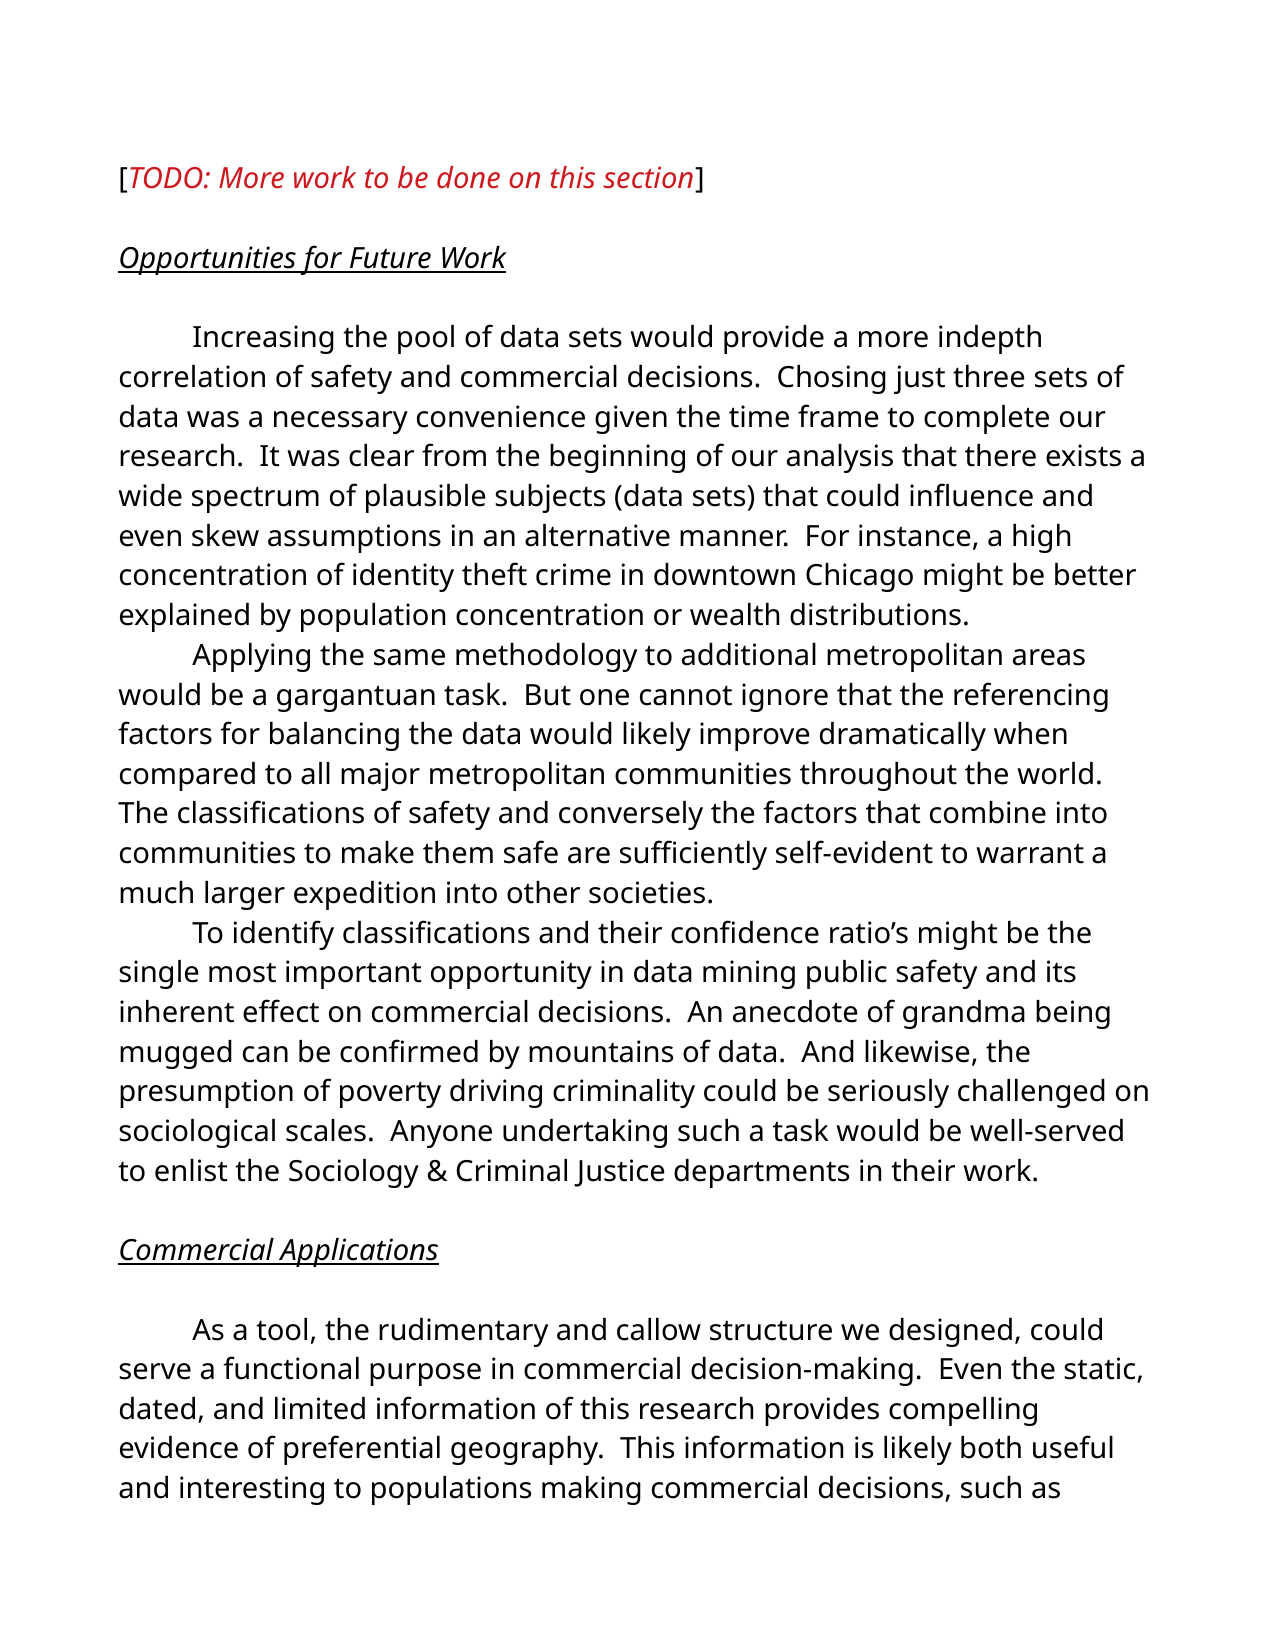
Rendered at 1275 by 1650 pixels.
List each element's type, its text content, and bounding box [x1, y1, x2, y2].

text Opportunities for Future Work [118, 237, 1157, 277]
text To identify classifications and their confidence ratio’s might be the single most important opportunity in data mining public safety and its inherent effect on commercial decisions. An anecdote of grandma being mugged can be confirmed by mountains of data. And likewise, the presumption of poverty driving criminality could be seriously challenged on sociological scales. Anyone undertaking such a task would be well-served to enlist the Sociology & Criminal Justice departments in their work. [118, 912, 1157, 1190]
text Commercial Applications [118, 1229, 1157, 1269]
text As a tool, the rudimentary and callow structure we designed, could serve a functional purpose in commercial decision-making. Even the static, dated, and limited information of this research provides compelling evidence of preferential geography. This information is likely both useful and interesting to populations making commercial decisions, such as [118, 1309, 1157, 1507]
text [TODO: More work to be done on this section] [118, 158, 1157, 197]
text Applying the same methodology to additional metropolitan areas would be a gargantuan task. But one cannot ignore that the referencing factors for balancing the data would likely improve dramatically when compared to all major metropolitan communities throughout the world. The classifications of safety and conversely the factors that combine into communities to make them safe are sufficiently self-evident to warrant a much larger expedition into other societies. [118, 634, 1157, 912]
text Increasing the pool of data sets would provide a more indepth correlation of safety and commercial decisions. Chosing just three sets of data was a necessary convenience given the time frame to complete our research. It was clear from the beginning of our analysis that there exists a wide spectrum of plausible subjects (data sets) that could influence and even skew assumptions in an alternative manner. For instance, a high concentration of identity theft crime in downtown Chicago might be better explained by population concentration or wealth distributions. [118, 317, 1157, 634]
